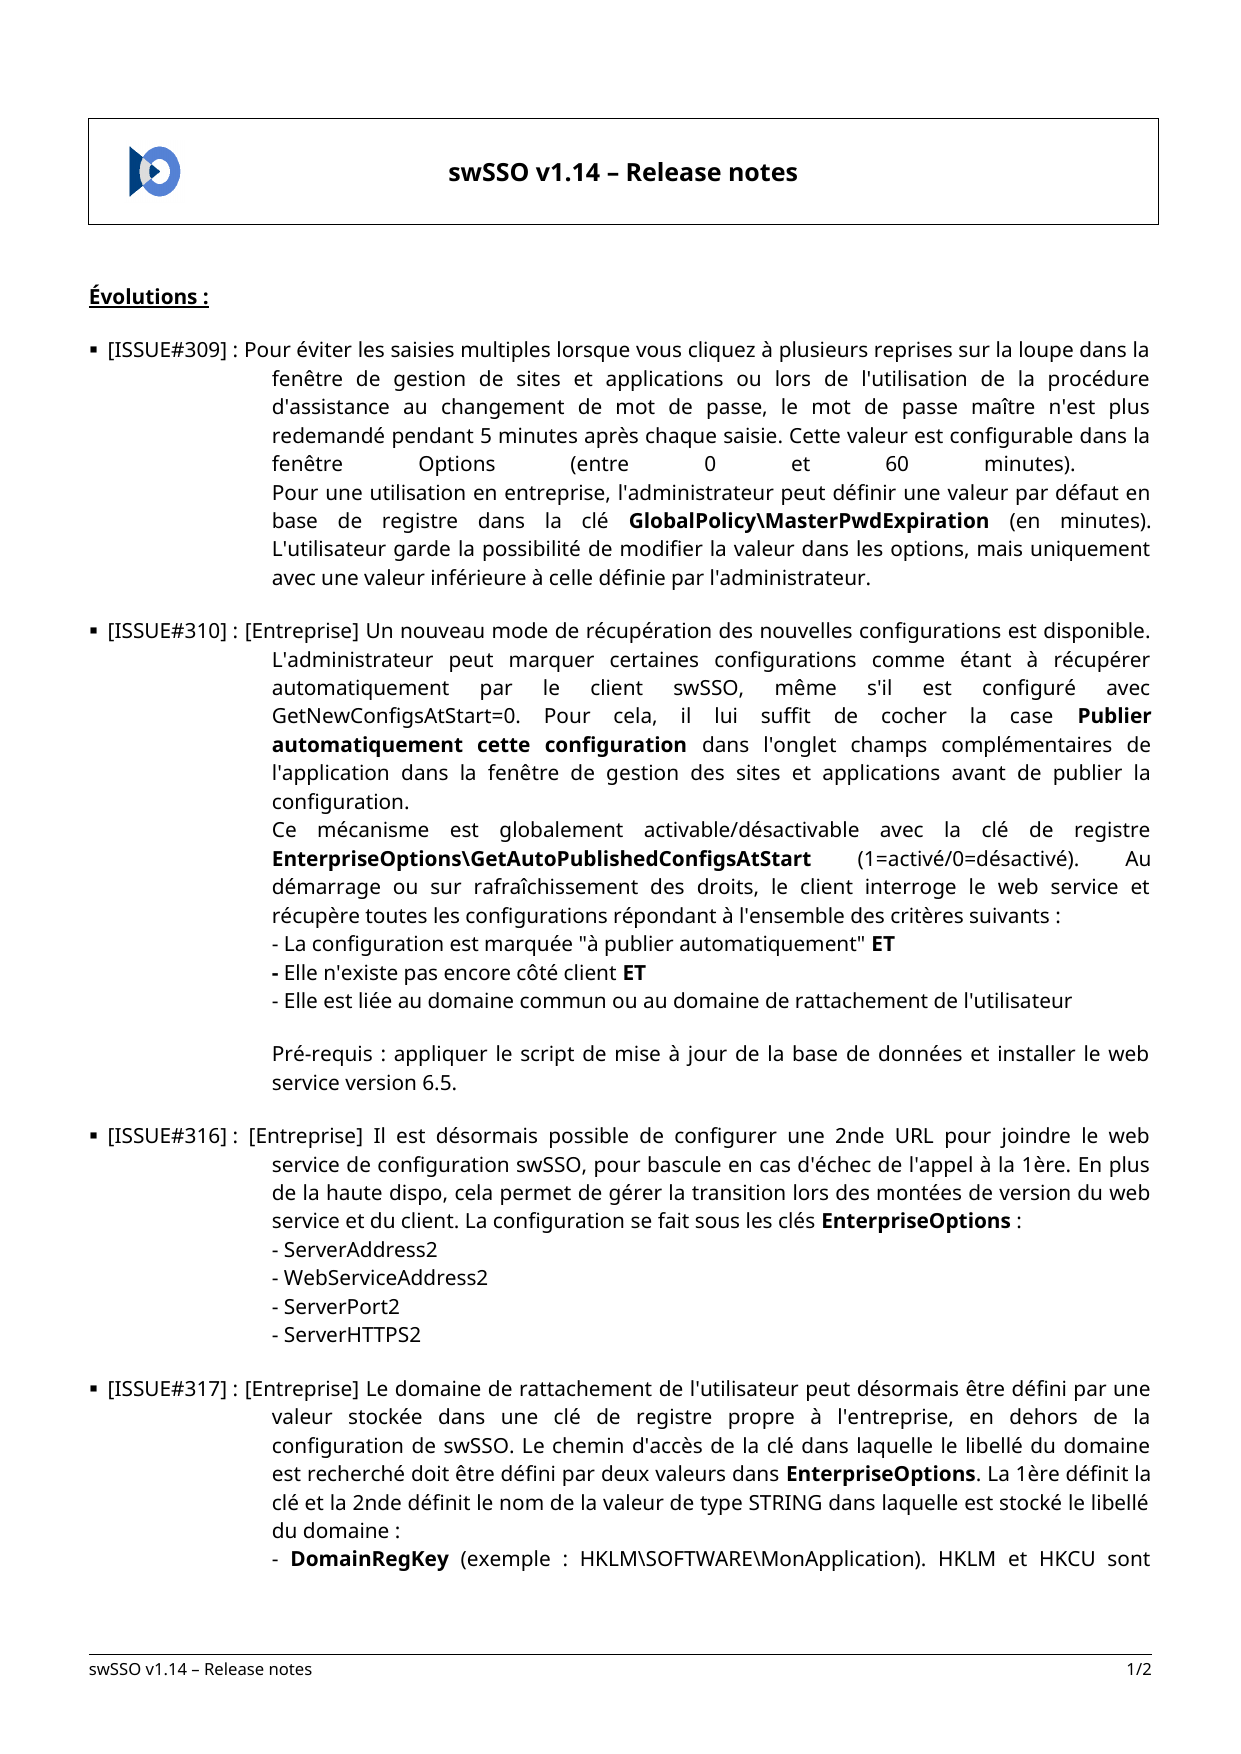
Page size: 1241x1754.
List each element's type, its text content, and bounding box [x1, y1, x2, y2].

list [ISSUE#316] : [Entreprise] Il est désormais possible de configurer une 2nde URL pour joindre le web service de configuration swSSO, pour bascule en cas d'échec de l'appel à la 1ère. En plus de la haute dispo, cela permet de gérer la transition lors des montées de version du web service et du client. La configuration se fait sous les clés EnterpriseOptions : - ServerAddress2 - WebServiceAddress2 - ServerPort2 - ServerHTTPS2 [89, 1121, 1152, 1349]
picture [124, 140, 185, 203]
list [ISSUE#317] : [Entreprise] Le domaine de rattachement de l'utilisateur peut désormais être défini par une valeur stockée dans une clé de registre propre à l'entreprise, en dehors de la configuration de swSSO. Le chemin d'accès de la clé dans laquelle le libellé du domaine est recherché doit être défini par deux valeurs dans EnterpriseOptions. La 1ère définit la clé et la 2nde définit le nom de la valeur de type STRING dans laquelle est stocké le libellé du domaine : - DomainRegKey (exemple : HKLM\SOFTWARE\MonApplication). HKLM et HKCU sont [89, 1374, 1152, 1573]
text Évolutions : [89, 282, 1152, 310]
list [ISSUE#309] : Pour éviter les saisies multiples lorsque vous cliquez à plusieurs reprises sur la loupe dans la fenêtre de gestion de sites et applications ou lors de l'utilisation de la procédure d'assistance au changement de mot de passe, le mot de passe maître n'est plus redemandé pendant 5 minutes après chaque saisie. Cette valeur est configurable dans la fenêtre Options (entre 0 et 60 minutes). Pour une utilisation en entreprise, l'administrateur peut définir une valeur par défaut en base de registre dans la clé GlobalPolicy\MasterPwdExpiration (en minutes). L'utilisateur garde la possibilité de modifier la valeur dans les options, mais uniquement avec une valeur inférieure à celle définie par l'administrateur. [89, 335, 1152, 591]
table_header swSSO v1.14 – Release notes [220, 119, 1026, 224]
list Pré-requis : appliquer le script de mise à jour de la base de données et installer le web service version 6.5. [89, 1039, 1152, 1096]
table_header [1026, 119, 1158, 224]
table_header [89, 119, 220, 224]
list [ISSUE#310] : [Entreprise] Un nouveau mode de récupération des nouvelles configurations est disponible. L'administrateur peut marquer certaines configurations comme étant à récupérer automatiquement par le client swSSO, même s'il est configuré avec GetNewConfigsAtStart=0. Pour cela, il lui suffit de cocher la case Publier automatiquement cette configuration dans l'onglet champs complémentaires de l'application dans la fenêtre de gestion des sites et applications avant de publier la configuration. Ce mécanisme est globalement activable/désactivable avec la clé de registre EnterpriseOptions\GetAutoPublishedConfigsAtStart (1=activé/0=désactivé). Au démarrage ou sur rafraîchissement des droits, le client interroge le web service et récupère toutes les configurations répondant à l'ensemble des critères suivants : - La configuration est marquée "à publier automatiquement" ET - Elle n'existe pas encore côté client ET - Elle est liée au domaine commun ou au domaine de rattachement de l'utilisateur [89, 616, 1152, 1014]
